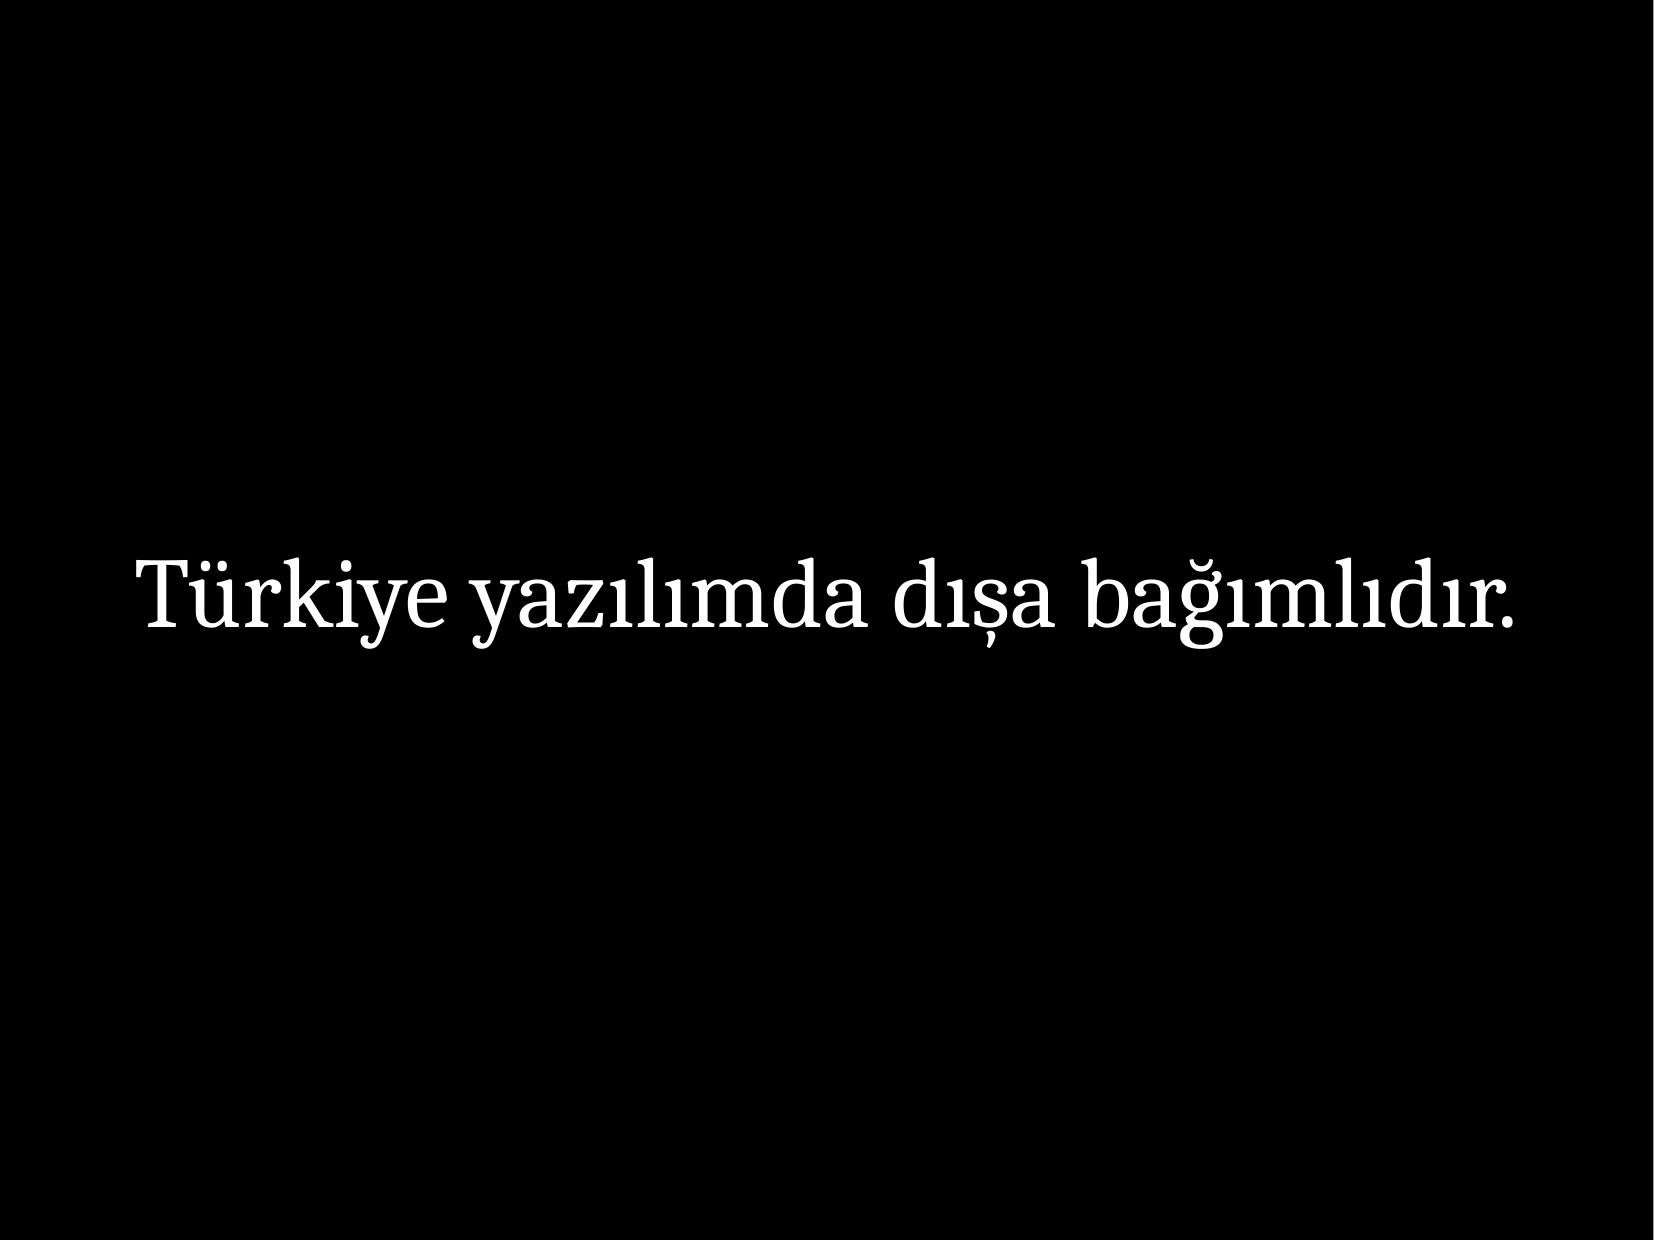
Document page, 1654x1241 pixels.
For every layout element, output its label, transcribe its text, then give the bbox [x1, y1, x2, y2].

title Türkiye yazılımda dışa bağımlıdır. [82, 281, 1571, 908]
